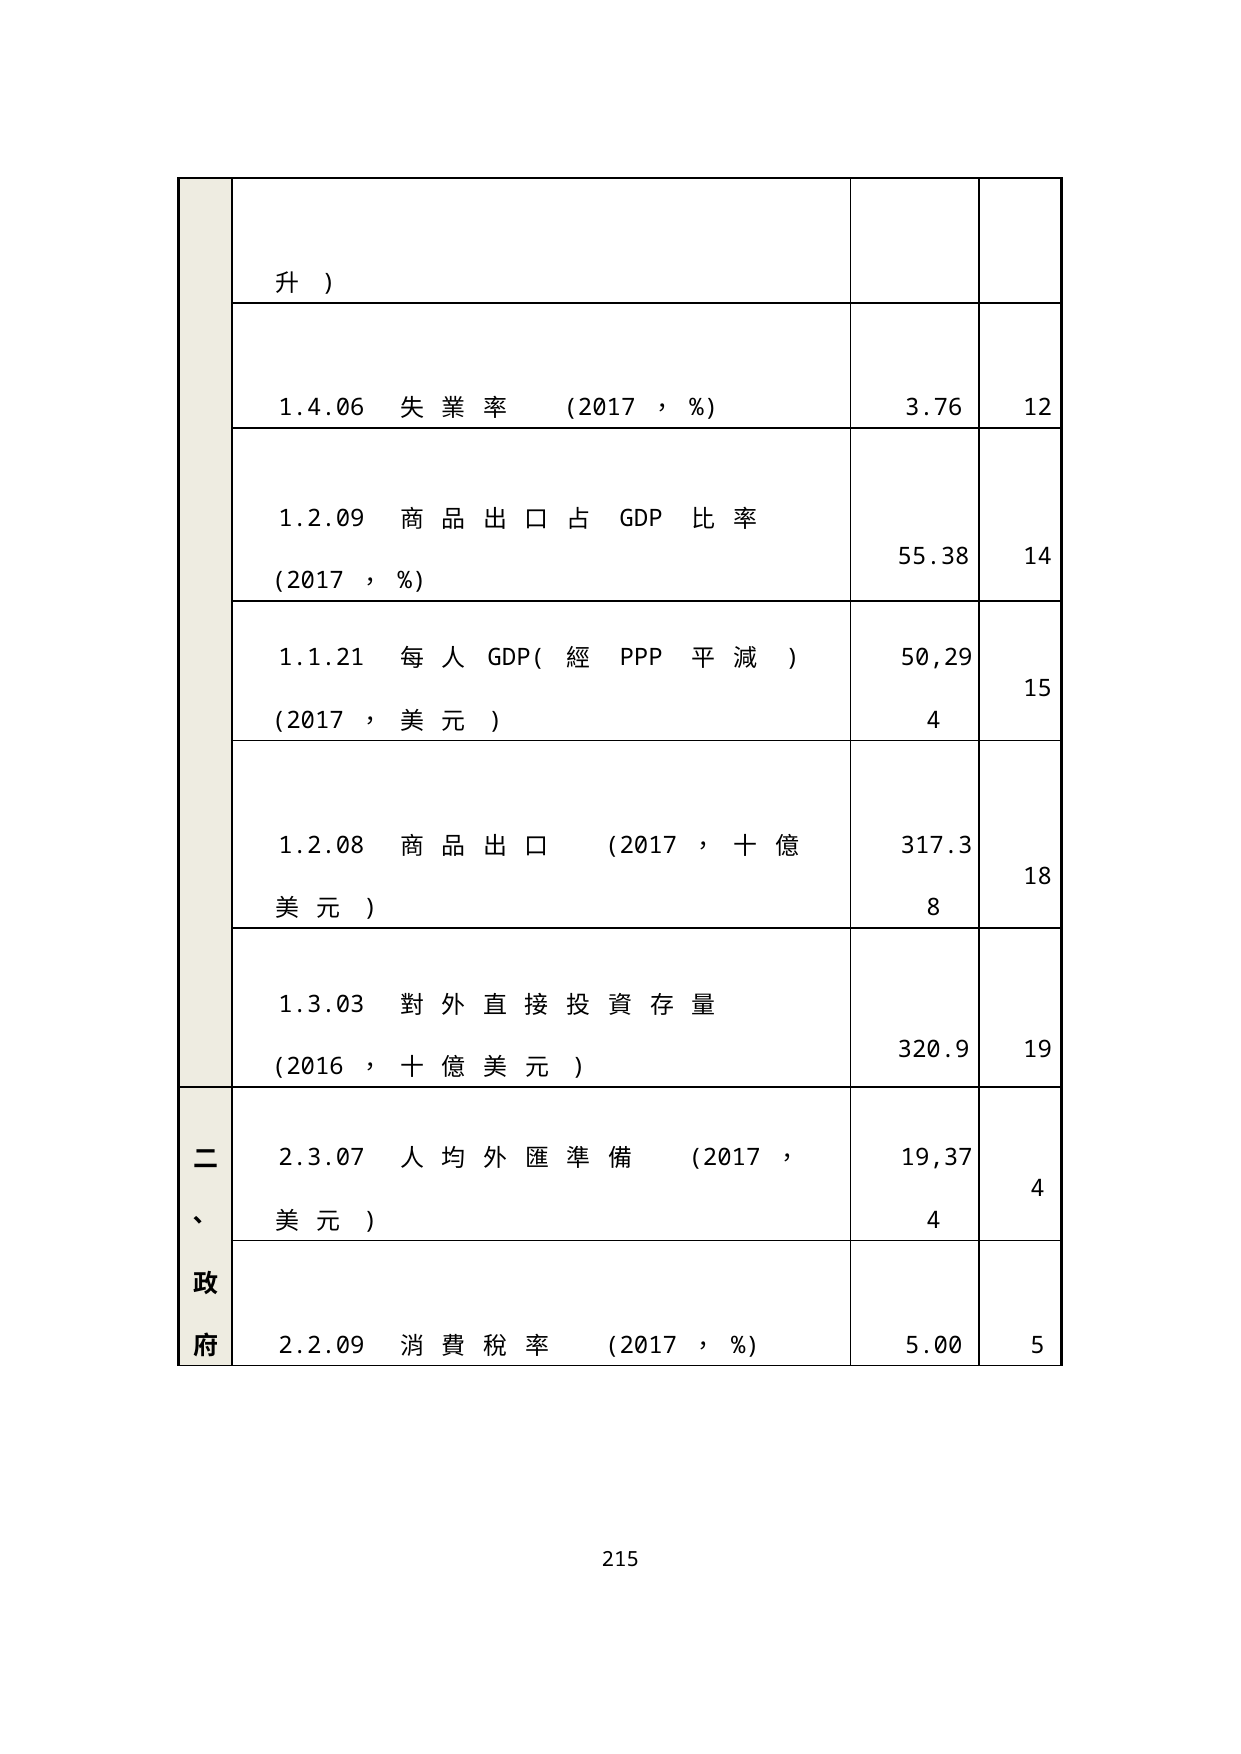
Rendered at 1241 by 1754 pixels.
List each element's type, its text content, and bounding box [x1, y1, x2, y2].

table_cell 5.00 [851, 1241, 978, 1365]
table_cell 2.2.09 消費稅率 (2017，%) [233, 1241, 850, 1365]
table_cell 5 [980, 1241, 1060, 1365]
table_cell 55.38 [851, 429, 978, 600]
table_cell 二 、 政 府 [180, 1088, 231, 1365]
table_cell 1.4.06 失業率 (2017，%) [233, 304, 850, 427]
table_cell 1.2.08 商品出口 (2017，十億美元) [233, 741, 850, 927]
table_cell 15 [980, 602, 1060, 740]
table_cell 320.9 [851, 929, 978, 1086]
table_cell 317.38 [851, 741, 978, 927]
table_cell 1.2.09 商品出口占GDP比率 (2017，%) [233, 429, 850, 600]
table_cell 12 [980, 304, 1060, 427]
table_cell 1.3.03 對外直接投資存量 (2016，十億美元) [233, 929, 850, 1086]
table_cell 2.3.07 人均外匯準備 (2017，美元) [233, 1088, 850, 1240]
table_cell [980, 179, 1060, 302]
table_cell [851, 179, 978, 302]
table_cell 19,374 [851, 1088, 978, 1240]
table_cell 18 [980, 741, 1060, 927]
table_cell 14 [980, 429, 1060, 600]
table_cell 50,294 [851, 602, 978, 740]
table_cell 3.76 [851, 304, 978, 427]
table_cell [180, 179, 231, 1086]
table_cell 1.1.21 每人GDP(經PPP平減) (2017，美元) [233, 602, 850, 740]
table_cell 升) [233, 179, 850, 302]
table_cell 19 [980, 929, 1060, 1086]
table_cell 4 [980, 1088, 1060, 1240]
